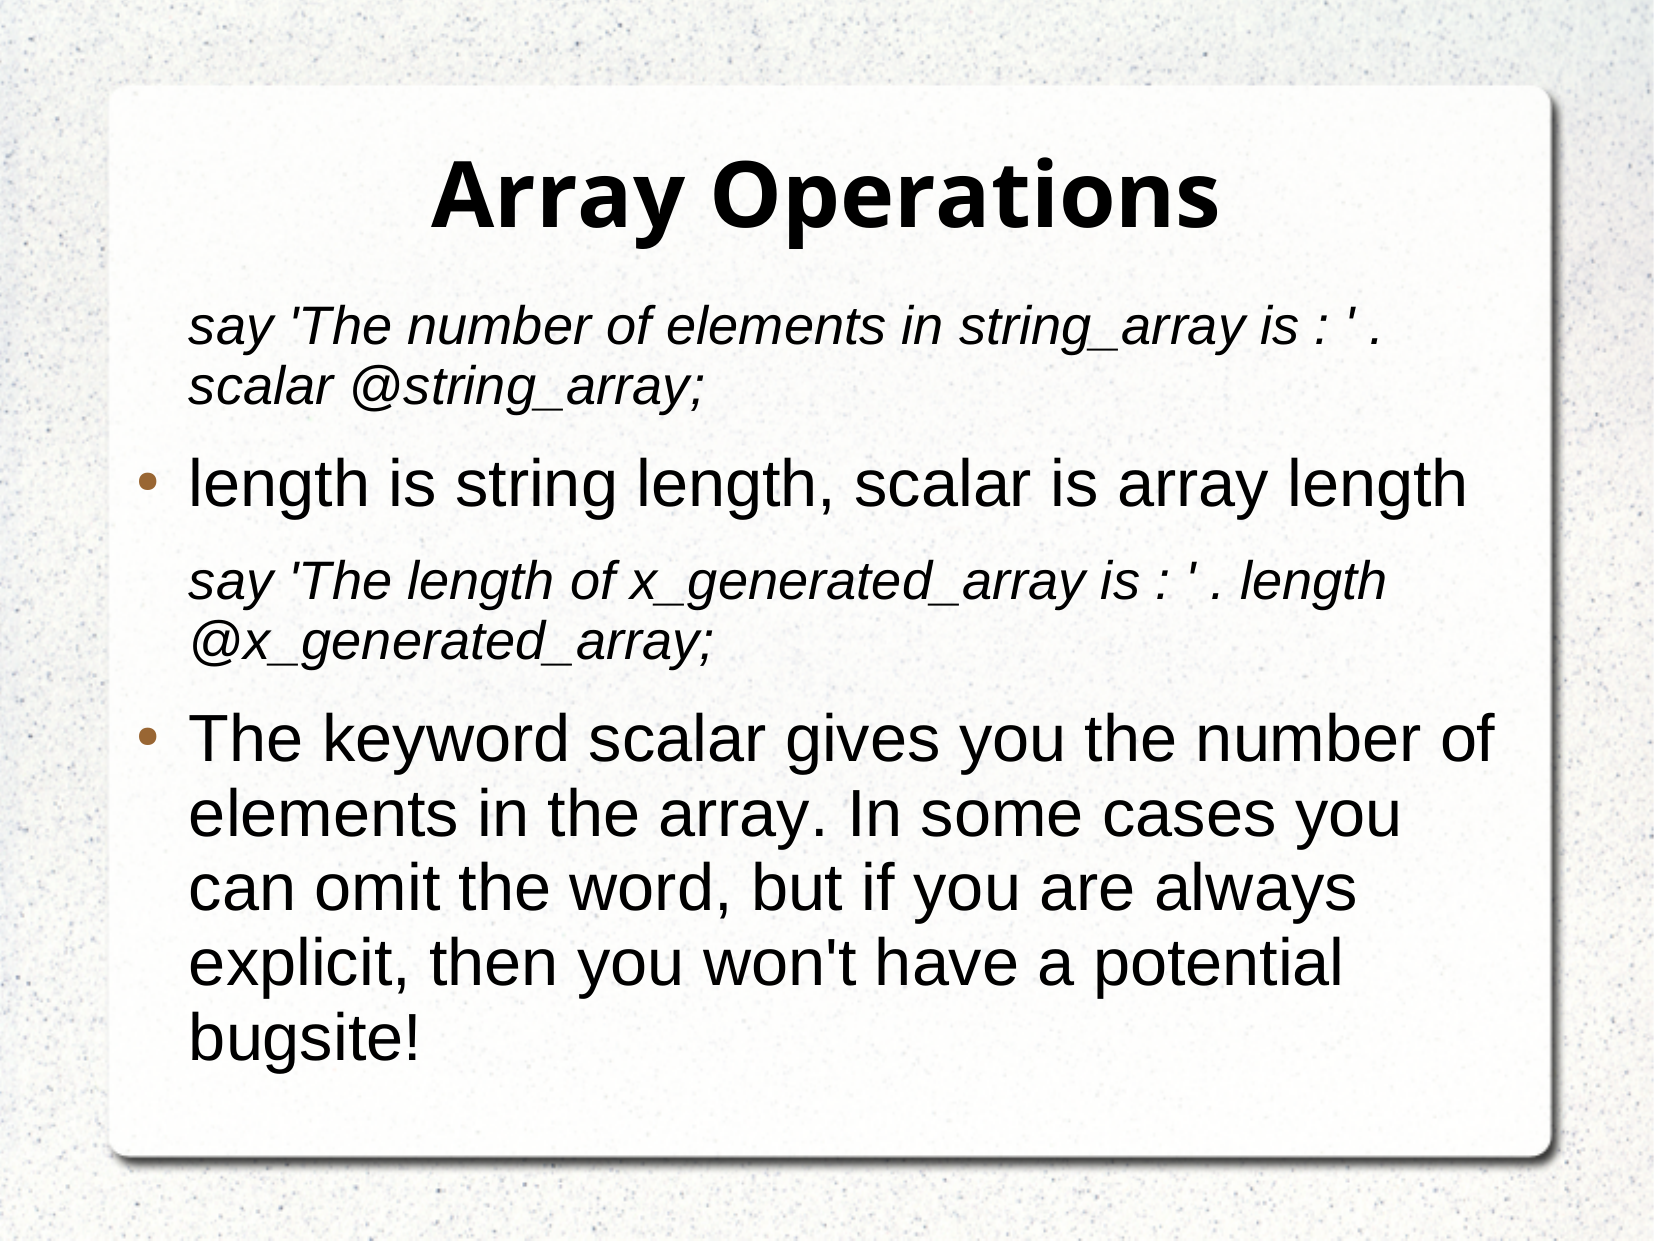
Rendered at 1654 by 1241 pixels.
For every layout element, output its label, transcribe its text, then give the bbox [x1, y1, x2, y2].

title Array Operations [118, 88, 1536, 296]
list say 'The number of elements in string_array is : ' . scalar @string_array; length is string length, scalar is array length say 'The length of x_generated_array is : ' . length @x_generated_array; The keyword scalar gives you the number of elements in the array. In some cases you can omit the word, but if you are always explicit, then you won't have a potential bugsite! [118, 295, 1506, 1074]
picture [0, 0, 1654, 1241]
